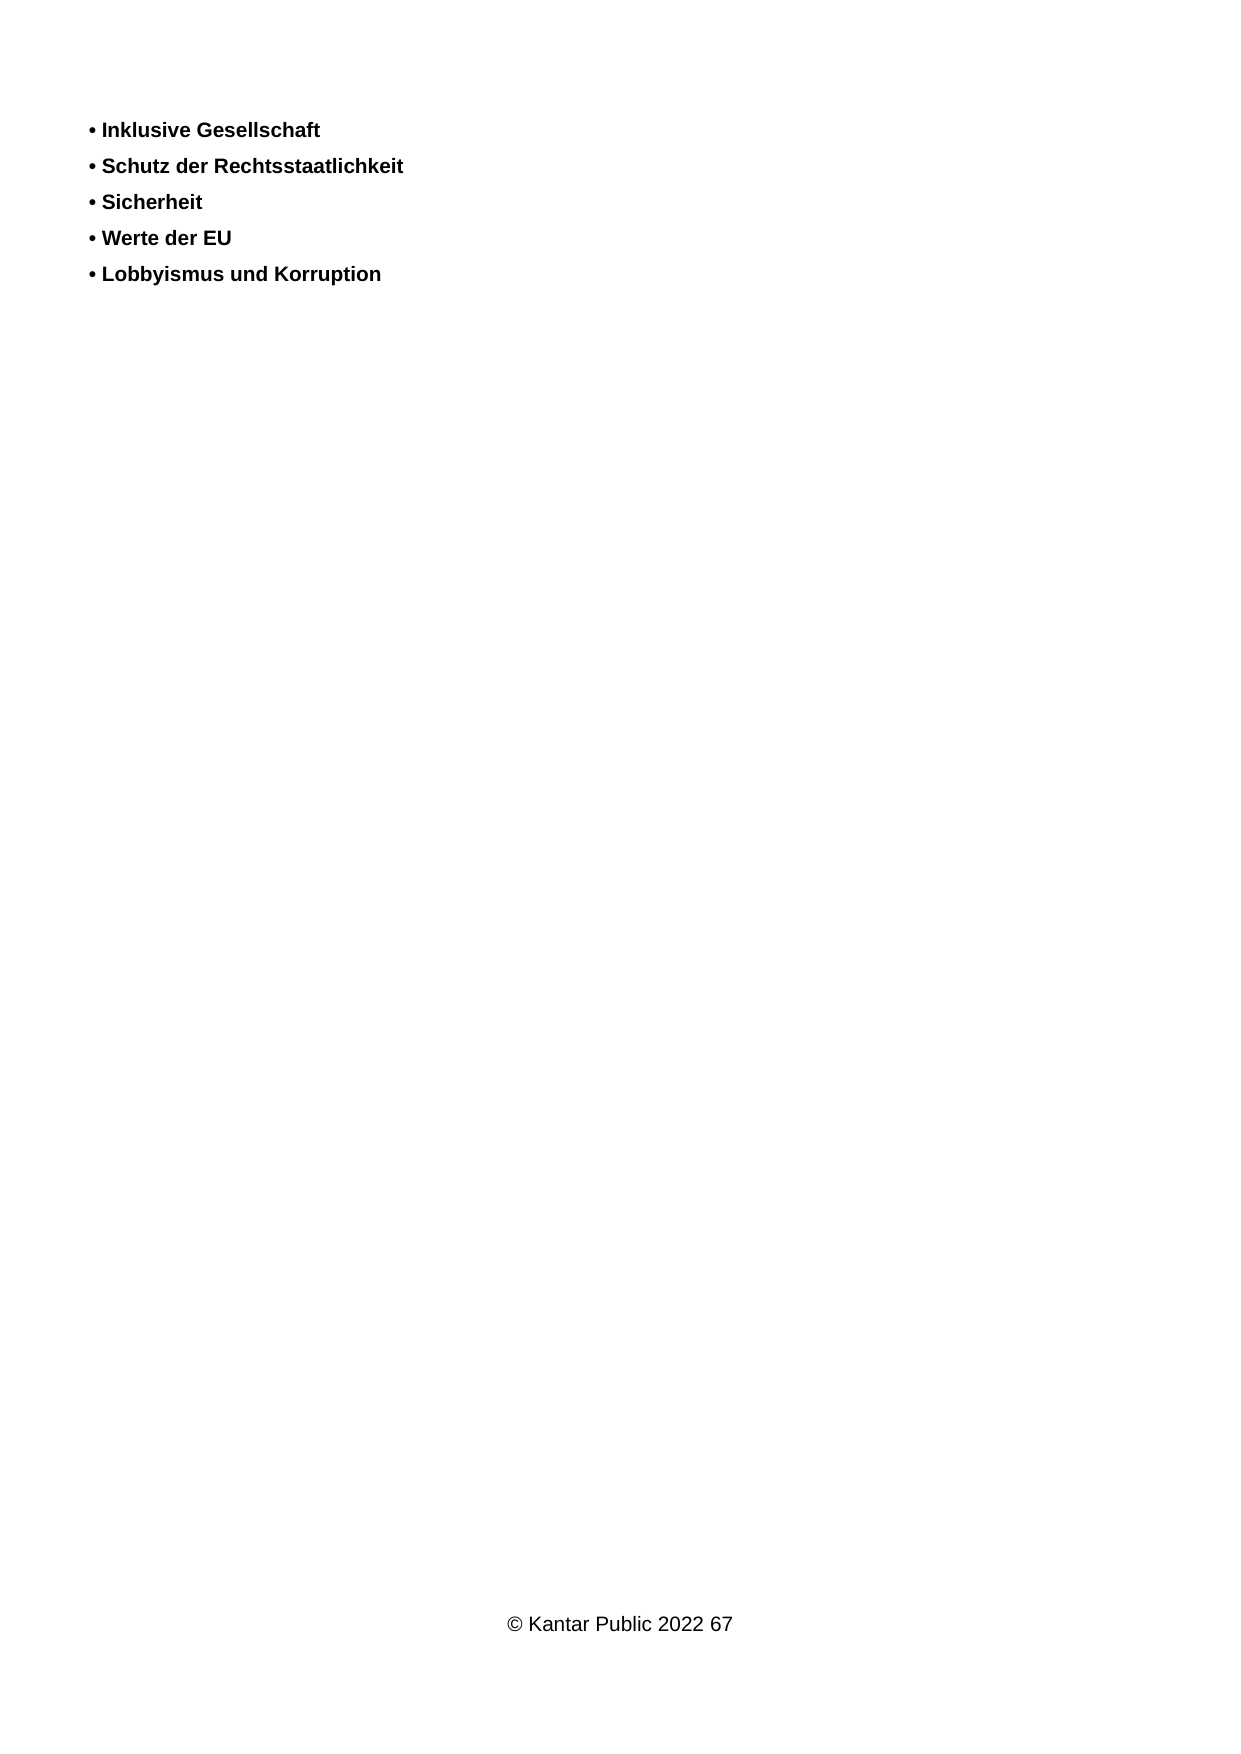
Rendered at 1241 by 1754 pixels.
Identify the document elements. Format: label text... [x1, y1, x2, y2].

text • Schutz der Rechtsstaatlichkeit [88, 154, 605, 178]
text • Werte der EU [88, 226, 605, 249]
text • Sicherheit [88, 190, 605, 214]
text • Lobbyismus und Korruption [88, 261, 605, 285]
text • Inklusive Gesellschaft [88, 118, 605, 142]
